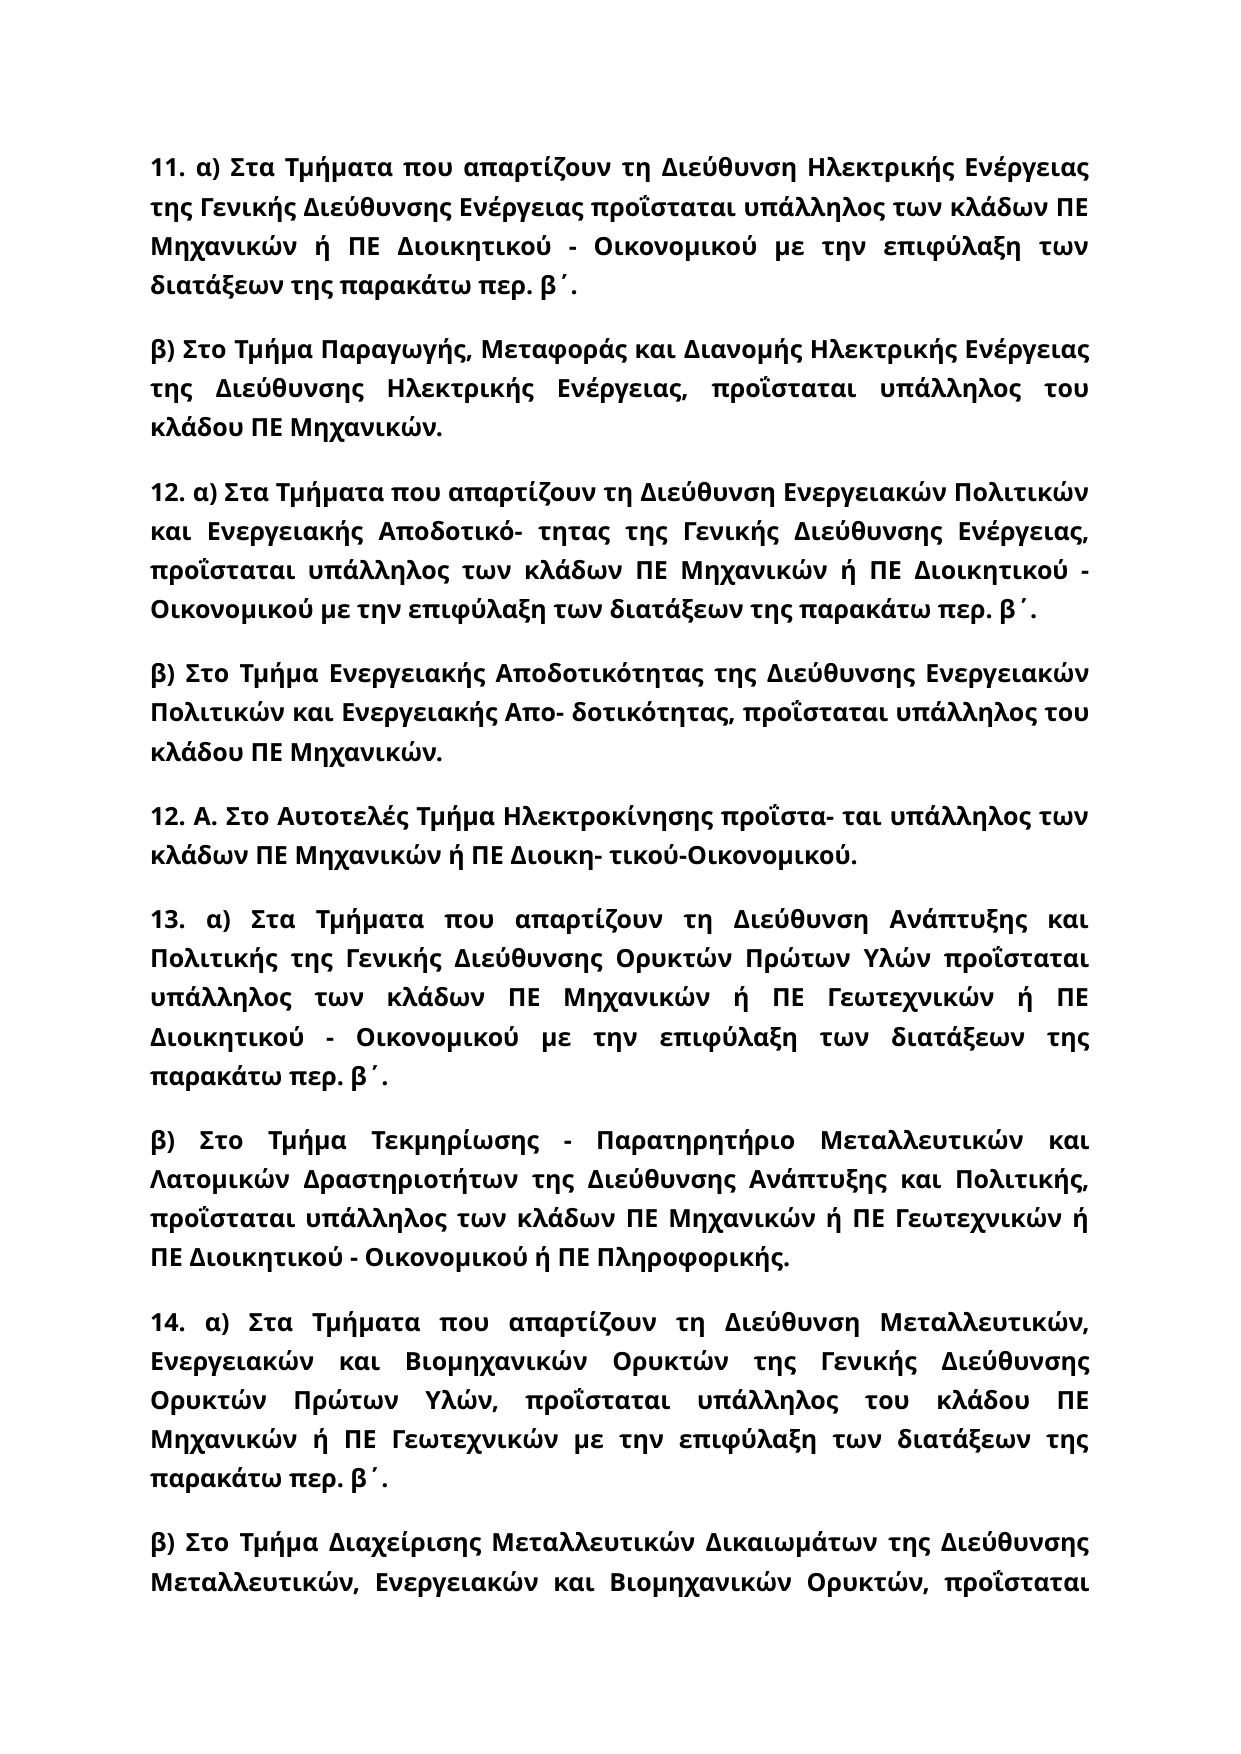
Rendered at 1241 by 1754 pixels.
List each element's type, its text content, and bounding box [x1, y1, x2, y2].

text 11. α) Στα Τμήματα που απαρτίζουν τη Διεύθυνση Ηλεκτρικής Ενέργειας της Γενικής Διεύθυνσης Ενέργειας προΐσταται υπάλληλος των κλάδων ΠΕ Μηχανικών ή ΠΕ Διοικητικού - Οικονομικού με την επιφύλαξη των διατάξεων της παρακάτω περ. β΄. [150, 150, 1090, 302]
text β) Στο Τμήμα Τεκμηρίωσης - Παρατηρητήριο Μεταλλευτικών και Λατομικών Δραστηριοτήτων της Διεύθυνσης Ανάπτυξης και Πολιτικής, προΐσταται υπάλληλος των κλάδων ΠΕ Μηχανικών ή ΠΕ Γεωτεχνικών ή ΠΕ Διοικητικού - Οικονομικού ή ΠΕ Πληροφορικής. [150, 1122, 1090, 1274]
text 12. α) Στα Τμήματα που απαρτίζουν τη Διεύθυνση Ενεργειακών Πολιτικών και Ενεργειακής Αποδοτικό- τητας της Γενικής Διεύθυνσης Ενέργειας, προΐσταται υπάλληλος των κλάδων ΠΕ Μηχανικών ή ΠΕ Διοικητικού -Οικονομικού με την επιφύλαξη των διατάξεων της παρακάτω περ. β΄. [150, 474, 1090, 626]
text β) Στο Τμήμα Διαχείρισης Μεταλλευτικών Δικαιωμάτων της Διεύθυνσης Μεταλλευτικών, Ενεργειακών και Βιομηχανικών Ορυκτών, προΐσταται [150, 1525, 1090, 1598]
text β) Στο Τμήμα Παραγωγής, Μεταφοράς και Διανομής Ηλεκτρικής Ενέργειας της Διεύθυνσης Ηλεκτρικής Ενέργειας, προΐσταται υπάλληλος του κλάδου ΠΕ Μηχανικών. [150, 332, 1090, 444]
text 13. α) Στα Τμήματα που απαρτίζουν τη Διεύθυνση Ανάπτυξης και Πολιτικής της Γενικής Διεύθυνσης Ορυκτών Πρώτων Υλών προΐσταται υπάλληλος των κλάδων ΠΕ Μηχανικών ή ΠΕ Γεωτεχνικών ή ΠΕ Διοικητικού - Οικονομικού με την επιφύλαξη των διατάξεων της παρακάτω περ. β΄. [150, 902, 1090, 1092]
text 12. Α. Στο Αυτοτελές Τμήμα Ηλεκτροκίνησης προΐστα- ται υπάλληλος των κλάδων ΠΕ Μηχανικών ή ΠΕ Διοικη- τικού-Οικονομικού. [150, 798, 1090, 872]
text β) Στο Τμήμα Ενεργειακής Αποδοτικότητας της Διεύθυνσης Ενεργειακών Πολιτικών και Ενεργειακής Απο- δοτικότητας, προΐσταται υπάλληλος του κλάδου ΠΕ Μηχανικών. [150, 656, 1090, 768]
text 14. α) Στα Τμήματα που απαρτίζουν τη Διεύθυνση Μεταλλευτικών, Ενεργειακών και Βιομηχανικών Ορυκτών της Γενικής Διεύθυνσης Ορυκτών Πρώτων Υλών, προΐσταται υπάλληλος του κλάδου ΠΕ Μηχανικών ή ΠΕ Γεωτεχνικών με την επιφύλαξη των διατάξεων της παρακάτω περ. β΄. [150, 1304, 1090, 1495]
